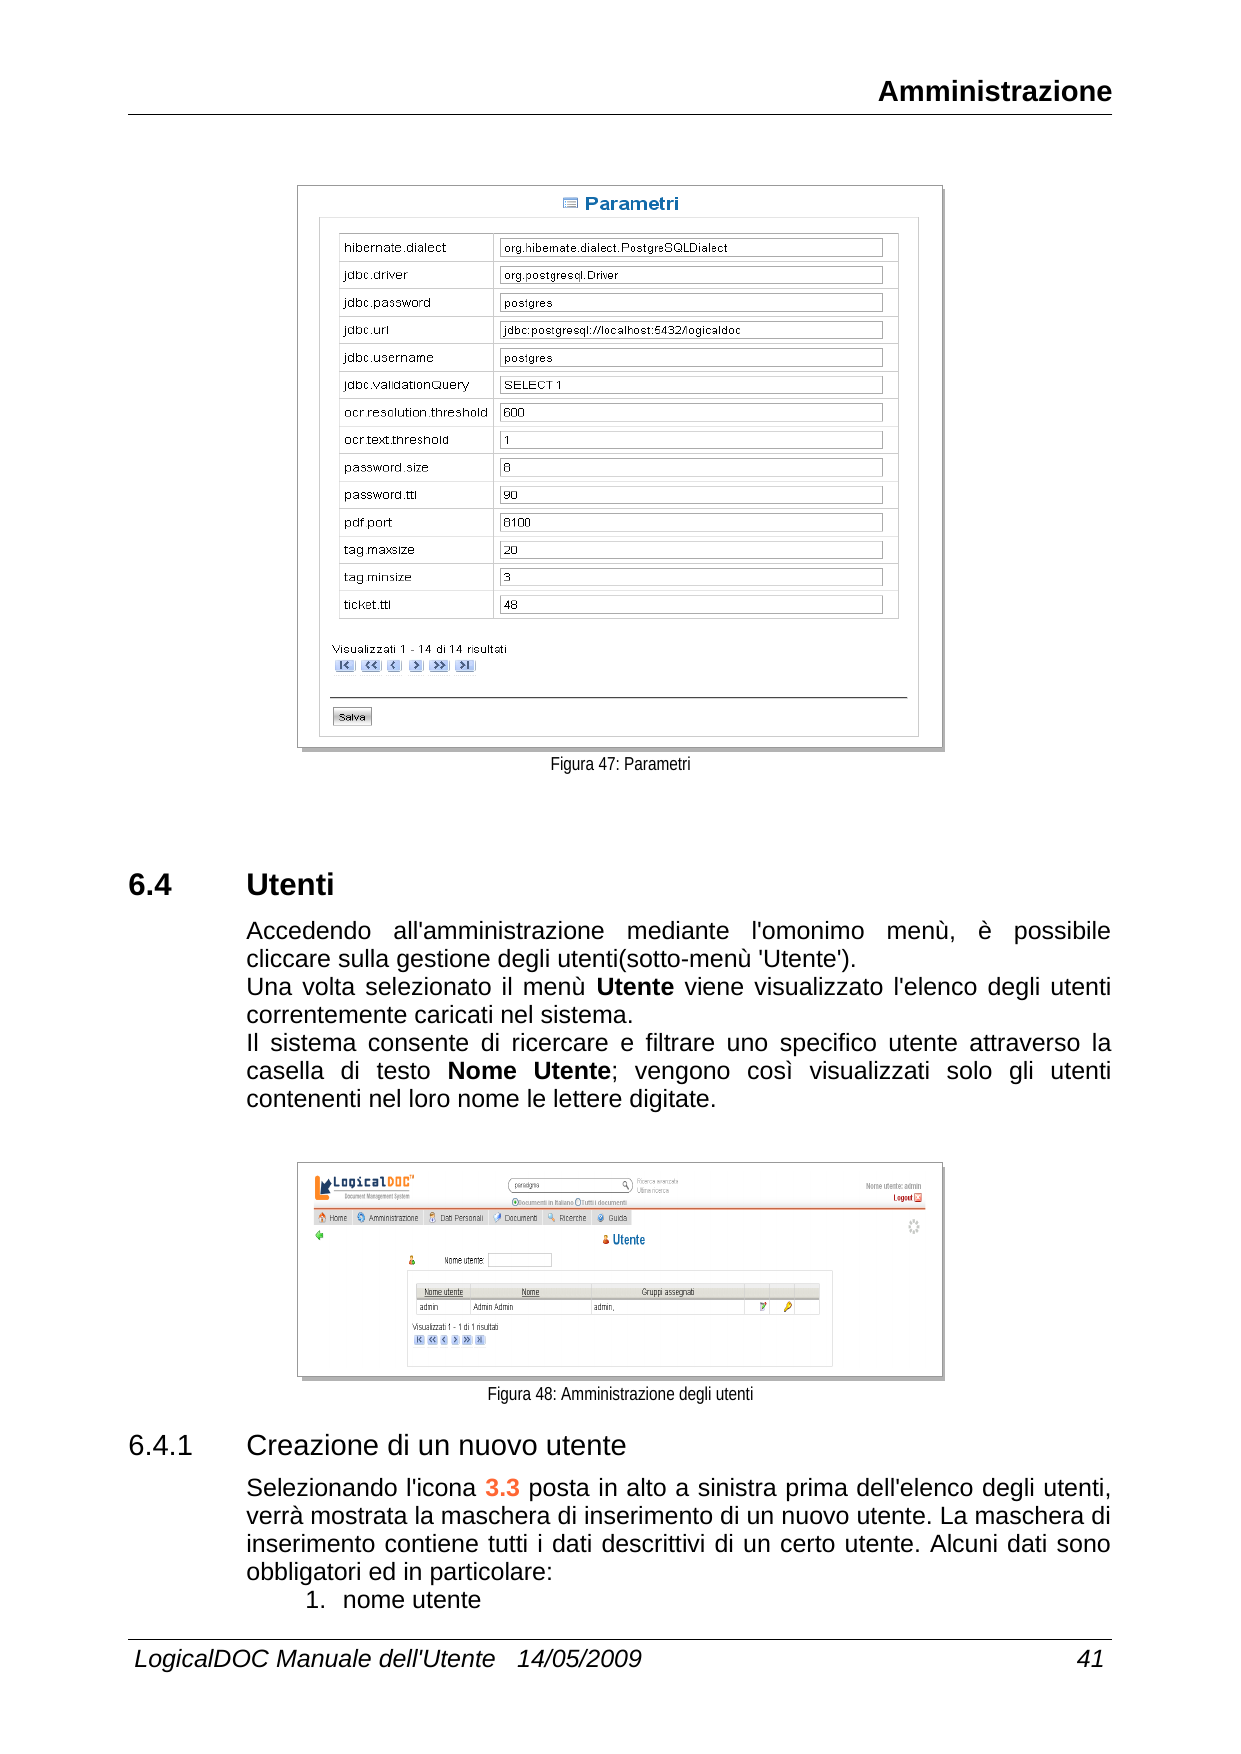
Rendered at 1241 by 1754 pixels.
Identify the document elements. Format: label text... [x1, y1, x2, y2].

list nome utente [305, 1586, 1112, 1614]
text Figura 48: Amministrazione degli utenti [297, 1377, 943, 1404]
text Una volta selezionato il menù Utente viene visualizzato l'elenco degli utenti correntemente caricati nel sistema. [246, 973, 1112, 1029]
text Accedendo all'amministrazione mediante l'omonimo menù, è possibile cliccare sulla gestione degli utenti(sotto-menù 'Utente'). [246, 917, 1112, 973]
subtitle Creazione di un nuovo utente [128, 1137, 1112, 1462]
picture [313, 1171, 926, 1368]
text Figura 47: Parametri [297, 748, 943, 775]
text Il sistema consente di ricercare e filtrare uno specifico utente attraverso la casella di testo Nome Utente; vengono così visualizzati solo gli utenti contenenti nel loro nome le lettere digitate. [246, 1029, 1112, 1112]
text Selezionando l'icona 3.3 posta in alto a sinistra prima dell'elenco degli utenti, verrà mostrata la maschera di inserimento di un nuovo utente. La maschera di inserimento contiene tutti i dati descrittivi di un certo utente. Alcuni dati sono obbligatori ed in particolare: [246, 1474, 1112, 1586]
subtitle Utenti [128, 867, 1112, 902]
